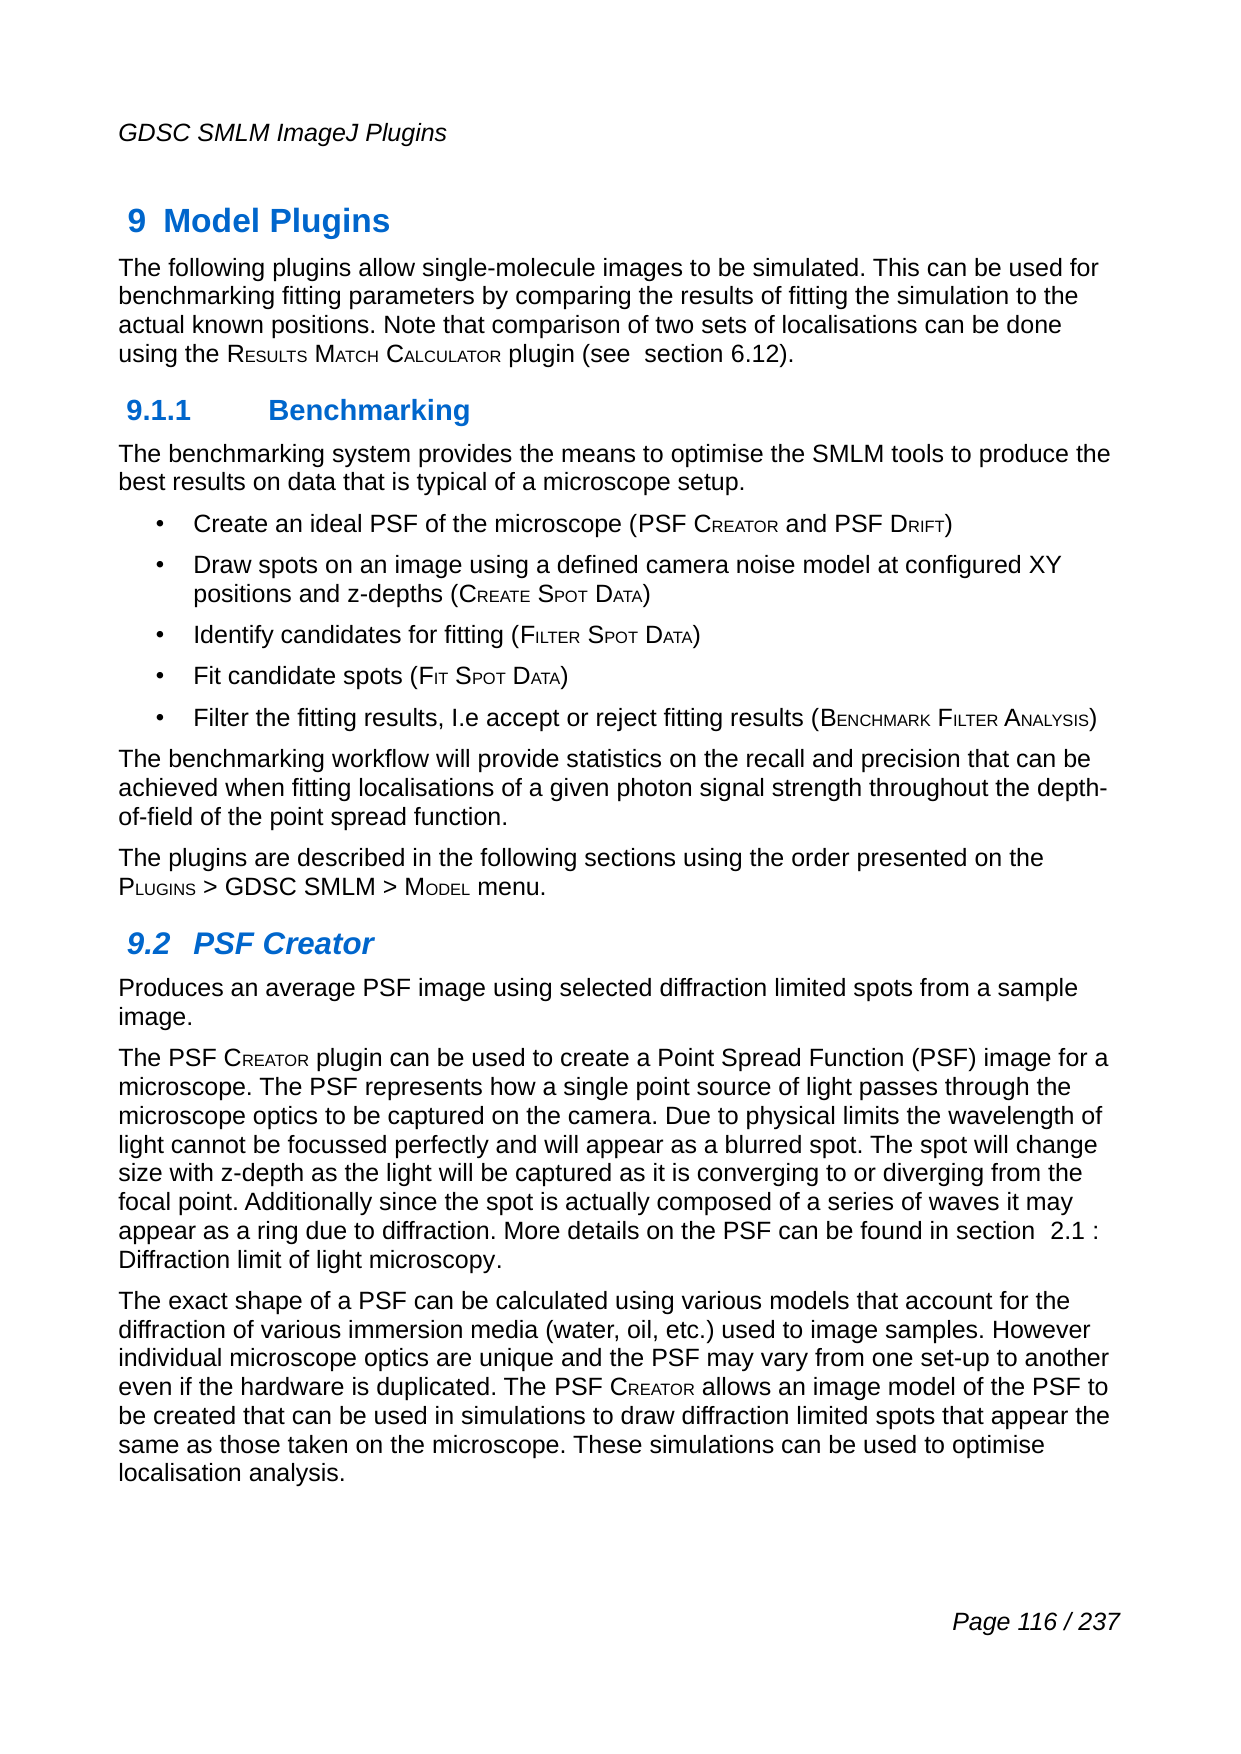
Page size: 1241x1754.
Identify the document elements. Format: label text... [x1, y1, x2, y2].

text Produces an average PSF image using selected diffraction limited spots from a sample image. [118, 973, 1122, 1031]
text The plugins are described in the following sections using the order presented on the Plugins > GDSC SMLM > Model menu. [118, 843, 1122, 900]
subtitle Benchmarking [118, 392, 1122, 426]
list Create an ideal PSF of the microscope (PSF Creator and PSF Drift) [156, 508, 1122, 537]
text The benchmarking system provides the means to optimise the SMLM tools to produce the best results on data that is typical of a microscope setup. [118, 438, 1122, 496]
text The exact shape of a PSF can be calculated using various models that account for the diffraction of various immersion media (water, oil, etc.) used to image samples. However individual microscope optics are unique and the PSF may vary from one set-up to another even if the hardware is duplicated. The PSF Creator allows an image model of the PSF to be created that can be used in simulations to draw diffraction limited spots that appear the same as those taken on the microscope. These simulations can be used to optimise localisation analysis. [118, 1286, 1122, 1487]
text The following plugins allow single-molecule images to be simulated. This can be used for benchmarking fitting parameters by comparing the results of fitting the simulation to the actual known positions. Note that comparison of two sets of localisations can be done using the Results Match Calculator plugin (see section 6.12). [118, 252, 1122, 367]
list Filter the fitting results, I.e accept or reject fitting results (Benchmark Filter Analysis) [156, 703, 1122, 732]
subtitle PSF Creator [118, 925, 1122, 961]
list Identify candidates for fitting (Filter Spot Data) [156, 620, 1122, 649]
list Fit candidate spots (Fit Spot Data) [156, 661, 1122, 690]
text The PSF Creator plugin can be used to create a Point Spread Function (PSF) image for a microscope. The PSF represents how a single point source of light passes through the microscope optics to be captured on the camera. Due to physical limits the wavelength of light cannot be focussed perfectly and will appear as a blurred spot. The spot will change size with z-depth as the light will be captured as it is converging to or diverging from the focal point. Additionally since the spot is actually composed of a series of waves it may appear as a ring due to diffraction. More details on the PSF can be found in section 2.1: Diffraction limit of light microscopy. [118, 1043, 1122, 1273]
list Draw spots on an image using a defined camera noise model at configured XY positions and z-depths (Create Spot Data) [156, 550, 1122, 607]
text The benchmarking workflow will provide statistics on the recall and precision that can be achieved when fitting localisations of a given photon signal strength throughout the depth-of-field of the point spread function. [118, 744, 1122, 830]
subtitle Model Plugins [118, 201, 1122, 240]
